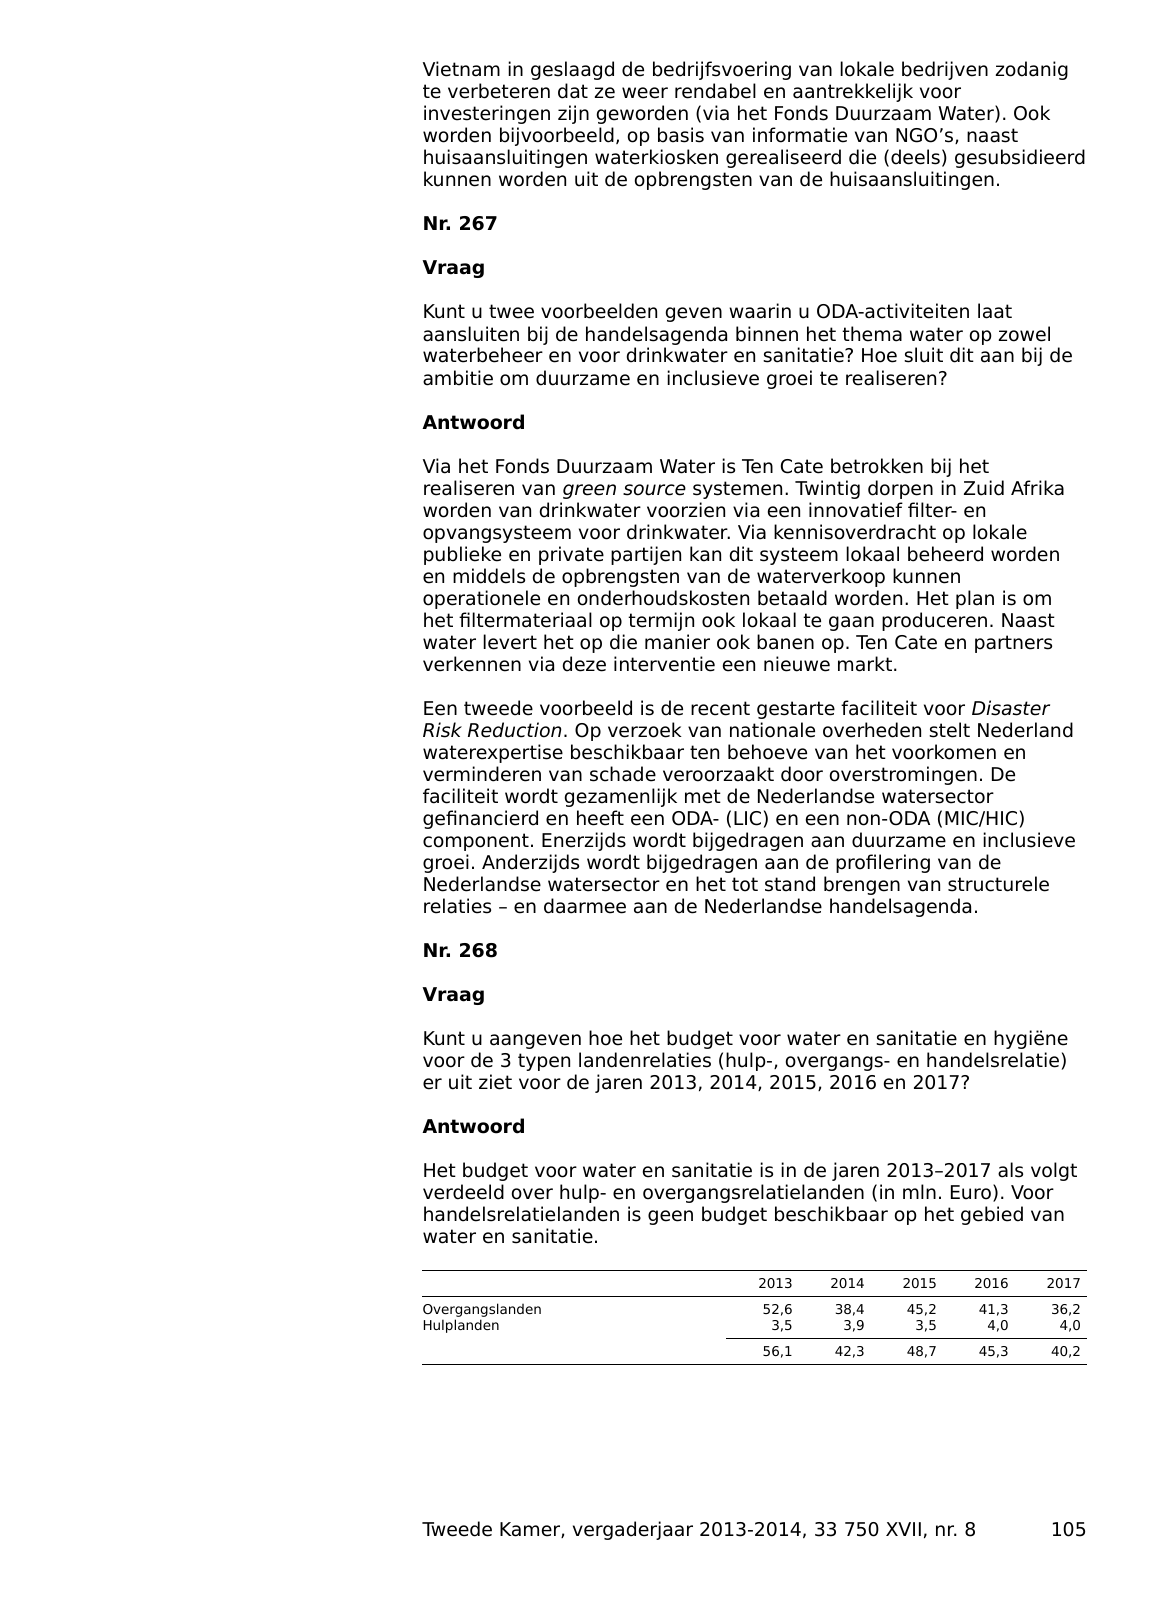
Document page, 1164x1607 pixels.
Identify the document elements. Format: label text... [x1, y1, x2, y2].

text Het budget voor water en sanitatie is in de jaren 2013–2017 als volgt verdeeld over hulp- en overgangsrelatielanden (in mln. Euro). Voor handelsrelatielanden is geen budget beschikbaar op het gebied van water en sanitatie. [422, 1160, 1087, 1248]
table_cell 3,9 [798, 1318, 870, 1338]
text Kunt u twee voorbeelden geven waarin u ODA-activiteiten laat aansluiten bij de handelsagenda binnen het thema water op zowel waterbeheer en voor drinkwater en sanitatie? Hoe sluit dit aan bij de ambitie om duurzame en inclusieve groei te realiseren? [422, 301, 1087, 389]
table_header 2013 [726, 1271, 798, 1296]
table_cell 52,6 [726, 1297, 798, 1318]
subtitle Vraag [422, 257, 1087, 279]
table_cell 41,3 [943, 1297, 1014, 1318]
table_cell 40,2 [1015, 1339, 1087, 1364]
text Kunt u aangeven hoe het budget voor water en sanitatie en hygiëne voor de 3 typen landenrelaties (hulp-, overgangs- en handelsrelatie) er uit ziet voor de jaren 2013, 2014, 2015, 2016 en 2017? [422, 1028, 1087, 1094]
subtitle Nr. 267 [422, 213, 1087, 235]
table_header 2014 [798, 1271, 870, 1296]
text Via het Fonds Duurzaam Water is Ten Cate betrokken bij het realiseren van green source systemen. Twintig dorpen in Zuid Afrika worden van drinkwater voorzien via een innovatief filter- en opvangsysteem voor drinkwater. Via kennisoverdracht op lokale publieke en private partijen kan dit systeem lokaal beheerd worden en middels de opbrengsten van de waterverkoop kunnen operationele en onderhoudskosten betaald worden. Het plan is om het filtermateriaal op termijn ook lokaal te gaan produceren. Naast water levert het op die manier ook banen op. Ten Cate en partners verkennen via deze interventie een nieuwe markt. [422, 456, 1087, 676]
table_cell 3,5 [870, 1318, 942, 1338]
text Een tweede voorbeeld is de recent gestarte faciliteit voor Disaster Risk Reduction. Op verzoek van nationale overheden stelt Nederland waterexpertise beschikbaar ten behoeve van het voorkomen en verminderen van schade veroorzaakt door overstromingen. De faciliteit wordt gezamenlijk met de Nederlandse watersector gefinancierd en heeft een ODA- (LIC) en een non-ODA (MIC/HIC) component. Enerzijds wordt bijgedragen aan duurzame en inclusieve groei. Anderzijds wordt bijgedragen aan de profilering van de Nederlandse watersector en het tot stand brengen van structurele relaties – en daarmee aan de Nederlandse handelsagenda. [422, 698, 1087, 917]
table_header [422, 1271, 726, 1296]
subtitle Antwoord [422, 1116, 1087, 1138]
table_cell [422, 1338, 726, 1364]
subtitle Antwoord [422, 412, 1087, 433]
table_cell 42,3 [798, 1339, 870, 1364]
table_cell 45,2 [870, 1297, 942, 1318]
table_cell 48,7 [870, 1339, 942, 1364]
text Vietnam in geslaagd de bedrijfsvoering van lokale bedrijven zodanig te verbeteren dat ze weer rendabel en aantrekkelijk voor investeringen zijn geworden (via het Fonds Duurzaam Water). Ook worden bijvoorbeeld, op basis van informatie van NGO’s, naast huisaansluitingen waterkiosken gerealiseerd die (deels) gesubsidieerd kunnen worden uit de opbrengsten van de huisaansluitingen. [422, 59, 1087, 191]
table_cell Hulplanden [422, 1318, 726, 1338]
table_cell Overgangslanden [422, 1297, 726, 1318]
table_cell 4,0 [1015, 1318, 1087, 1338]
table_header 2017 [1015, 1271, 1087, 1296]
subtitle Nr. 268 [422, 940, 1087, 962]
table_header 2016 [943, 1271, 1014, 1296]
table_cell 56,1 [726, 1339, 798, 1364]
table_cell 3,5 [726, 1318, 798, 1338]
table_cell 38,4 [798, 1297, 870, 1318]
table_header 2015 [870, 1271, 942, 1296]
table_cell 4,0 [943, 1318, 1014, 1338]
table_cell 45,3 [943, 1339, 1014, 1364]
table_cell 36,2 [1015, 1297, 1087, 1318]
subtitle Vraag [422, 984, 1087, 1006]
